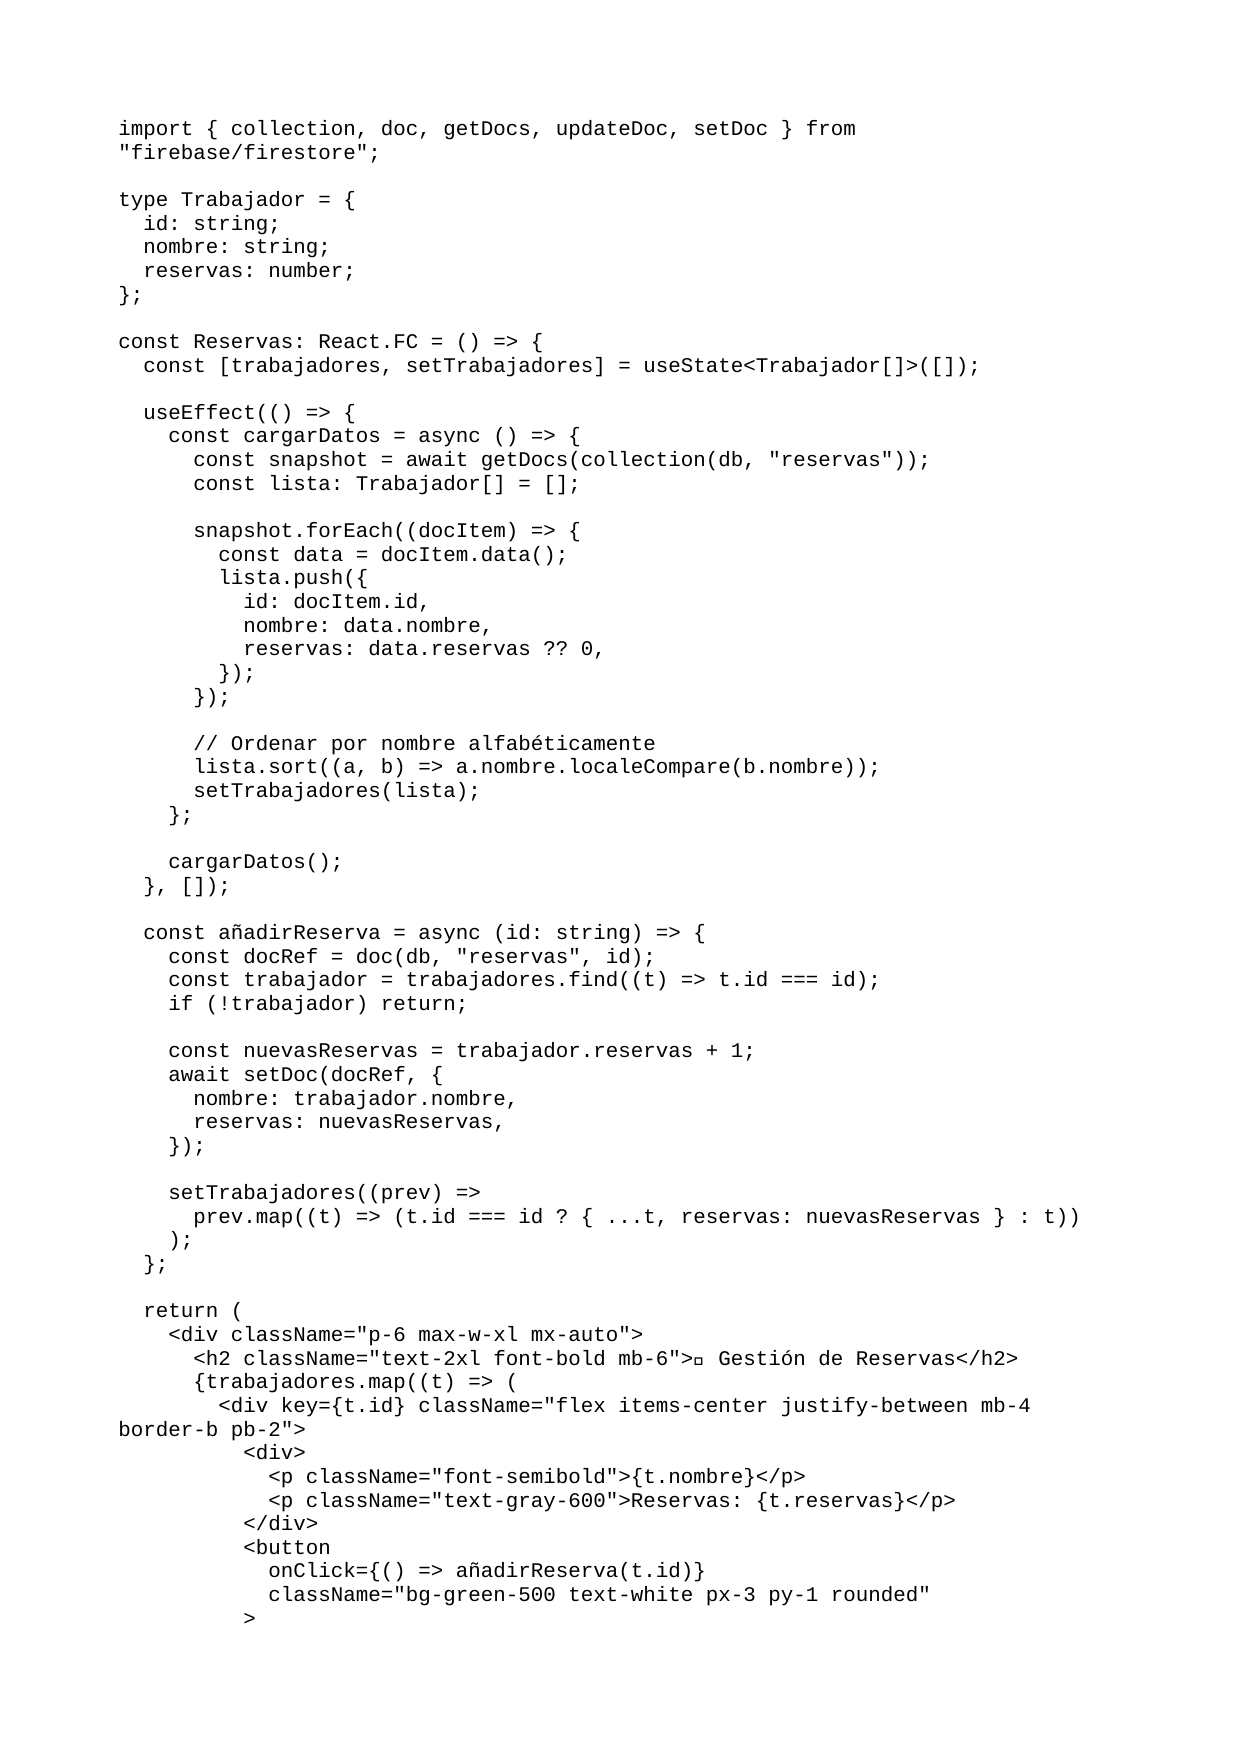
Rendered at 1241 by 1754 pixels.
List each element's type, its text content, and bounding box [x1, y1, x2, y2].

text {trabajadores.map((t) => ( [118, 1371, 1122, 1395]
text const cargarDatos = async () => { [118, 426, 1122, 449]
text className="bg-green-500 text-white px-3 py-1 rounded" [118, 1584, 1122, 1608]
text const añadirReserva = async (id: string) => { [118, 922, 1122, 946]
text }; [118, 1253, 1122, 1277]
text <p className="font-semibold">{t.nombre}</p> [118, 1466, 1122, 1489]
text </div> [118, 1513, 1122, 1537]
text <button [118, 1537, 1122, 1561]
text prev.map((t) => (t.id === id ? { ...t, reservas: nuevasReservas } : t)) [118, 1206, 1122, 1229]
text snapshot.forEach((docItem) => { [118, 520, 1122, 544]
text }, []); [118, 875, 1122, 898]
text const nuevasReservas = trabajador.reservas + 1; [118, 1040, 1122, 1064]
text nombre: string; [118, 236, 1122, 260]
text lista.sort((a, b) => a.nombre.localeCompare(b.nombre)); [118, 757, 1122, 780]
text <h2 className="text-2xl font-bold mb-6">🧍 Gestión de Reservas</h2> [118, 1348, 1122, 1371]
text useEffect(() => { [118, 402, 1122, 426]
text type Trabajador = { [118, 189, 1122, 213]
text }); [118, 1135, 1122, 1158]
text cargarDatos(); [118, 851, 1122, 875]
text }); [118, 662, 1122, 686]
text return ( [118, 1300, 1122, 1324]
text const docRef = doc(db, "reservas", id); [118, 946, 1122, 969]
text const trabajador = trabajadores.find((t) => t.id === id); [118, 969, 1122, 993]
text setTrabajadores((prev) => [118, 1182, 1122, 1206]
text <div key={t.id} className="flex items-center justify-between mb-4 border-b pb-2"> [118, 1395, 1122, 1442]
text const snapshot = await getDocs(collection(db, "reservas")); [118, 449, 1122, 473]
text }; [118, 804, 1122, 827]
text }; [118, 284, 1122, 307]
text reservas: data.reservas ?? 0, [118, 638, 1122, 662]
text const [trabajadores, setTrabajadores] = useState<Trabajador[]>([]); [118, 354, 1122, 378]
text reservas: nuevasReservas, [118, 1111, 1122, 1135]
text const Reservas: React.FC = () => { [118, 331, 1122, 354]
text const lista: Trabajador[] = []; [118, 473, 1122, 496]
text // Ordenar por nombre alfabéticamente [118, 733, 1122, 757]
text <p className="text-gray-600">Reservas: {t.reservas}</p> [118, 1489, 1122, 1513]
text const data = docItem.data(); [118, 544, 1122, 567]
text lista.push({ [118, 567, 1122, 591]
text if (!trabajador) return; [118, 993, 1122, 1017]
text nombre: trabajador.nombre, [118, 1088, 1122, 1111]
text import { collection, doc, getDocs, updateDoc, setDoc } from "firebase/firestore"; [118, 118, 1122, 165]
text <div className="p-6 max-w-xl mx-auto"> [118, 1324, 1122, 1348]
text nombre: data.nombre, [118, 615, 1122, 638]
text setTrabajadores(lista); [118, 780, 1122, 804]
text }); [118, 686, 1122, 709]
text await setDoc(docRef, { [118, 1064, 1122, 1088]
text > [118, 1608, 1122, 1631]
text reservas: number; [118, 260, 1122, 284]
text id: docItem.id, [118, 591, 1122, 615]
text ); [118, 1229, 1122, 1253]
text onClick={() => añadirReserva(t.id)} [118, 1561, 1122, 1584]
text <div> [118, 1442, 1122, 1466]
text id: string; [118, 213, 1122, 236]
